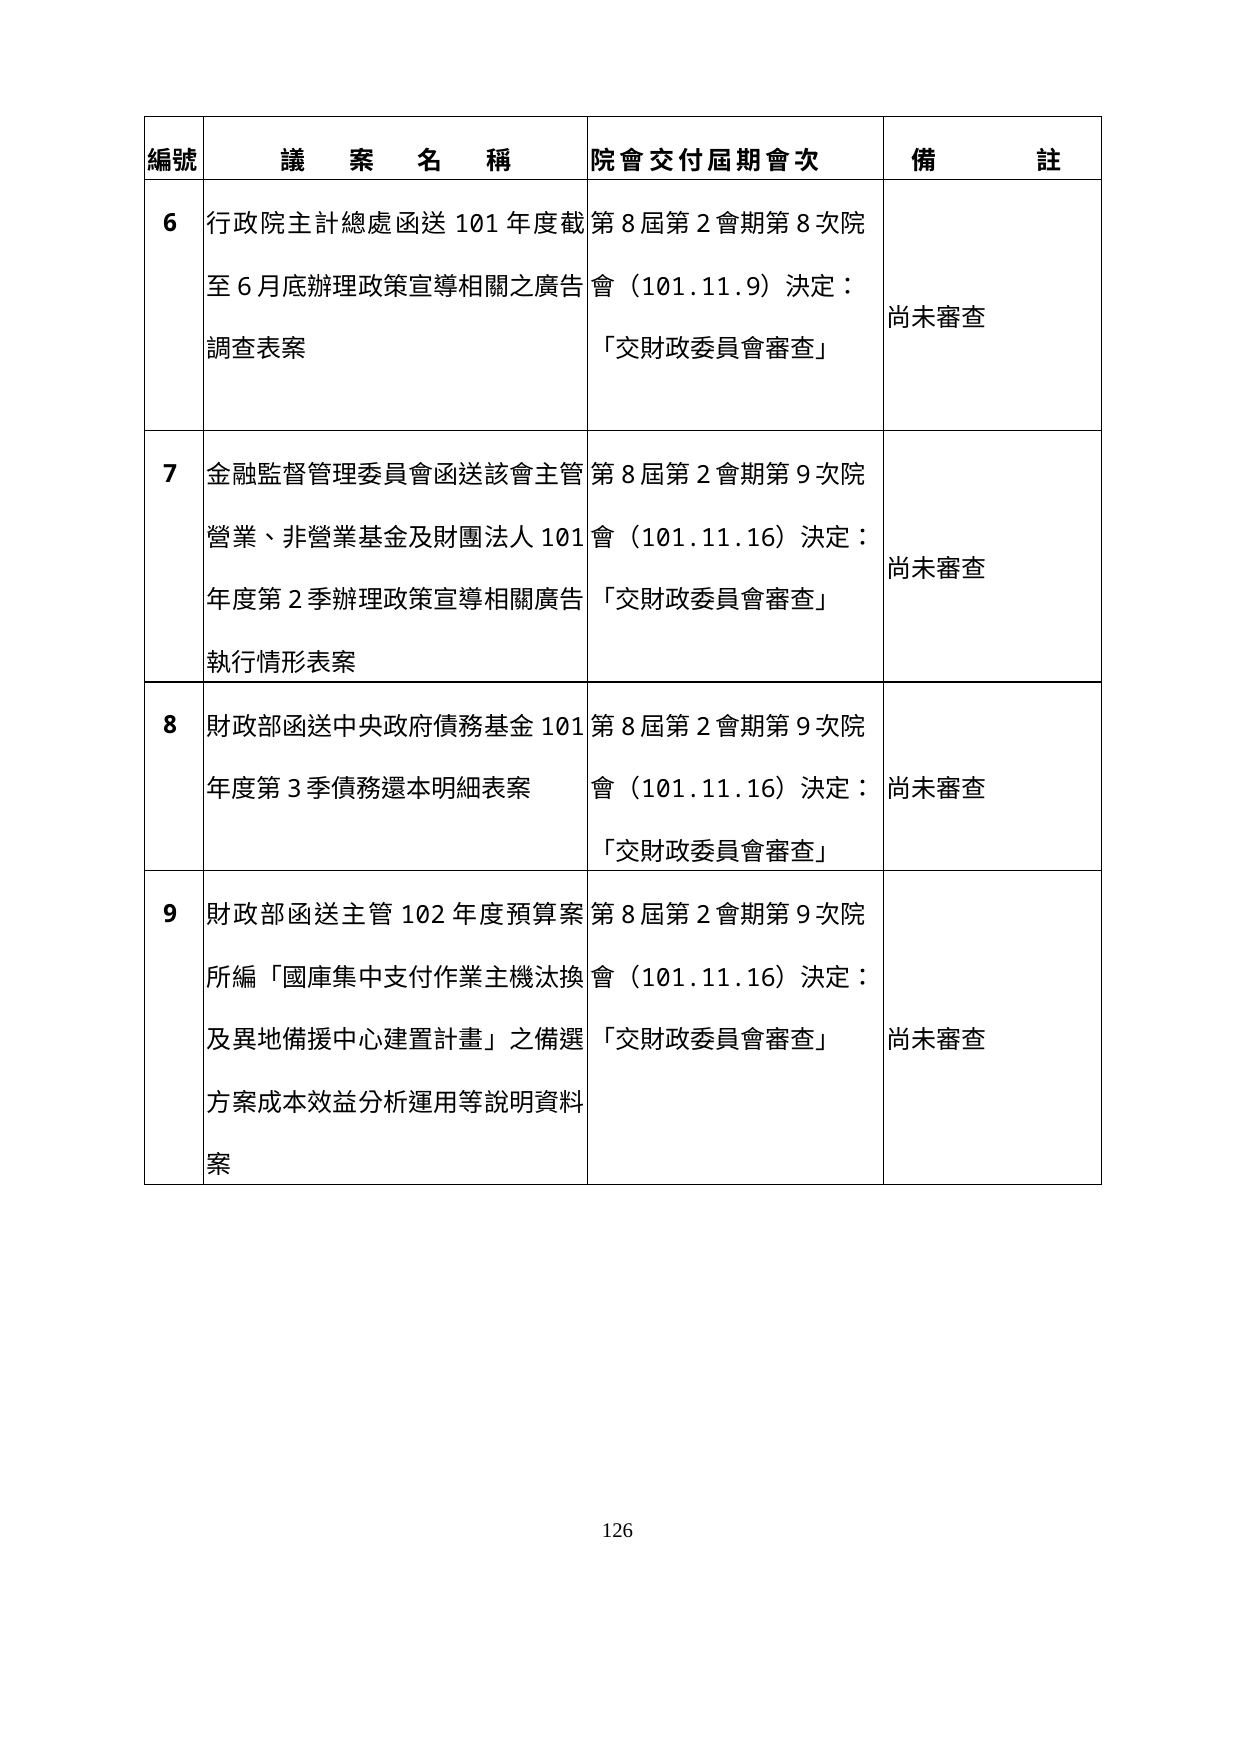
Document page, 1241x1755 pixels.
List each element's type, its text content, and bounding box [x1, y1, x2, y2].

table_cell [145, 871, 203, 1183]
table_cell 財政部函送主管102年度預算案所編「國庫集中支付作業主機汰換及異地備援中心建置計畫」之備選方案成本效益分析運用等說明資料案 [204, 871, 587, 1183]
table_header 備 註 [884, 117, 1101, 179]
table_cell 財政部函送中央政府債務基金101年度第3季債務還本明細表案 [204, 683, 587, 870]
table_header 議 案 名 稱 [204, 117, 587, 179]
table_cell [145, 180, 203, 430]
table_cell 金融監督管理委員會函送該會主管營業、非營業基金及財團法人101年度第2季辦理政策宣導相關廣告執行情形表案 [204, 431, 587, 681]
table_cell [145, 431, 203, 681]
table_cell 尚未審查 [884, 871, 1101, 1183]
table_cell [145, 683, 203, 870]
table_cell 第8屆第2會期第9次院會（101.11.16）決定：「交財政委員會審查」 [588, 431, 883, 681]
table_cell 第8屆第2會期第9次院會（101.11.16）決定：「交財政委員會審查」 [588, 871, 883, 1183]
table_cell 尚未審查 [884, 431, 1101, 681]
table_header 院會交付屆期會次 [588, 117, 883, 179]
table_cell 尚未審查 [884, 180, 1101, 430]
table_header 編號 [145, 117, 203, 179]
table_cell 行政院主計總處函送101年度截至6月底辦理政策宣導相關之廣告調查表案 [204, 180, 587, 430]
table_cell 第8屆第2會期第8次院會（101.11.9）決定：「交財政委員會審查」 [588, 180, 883, 430]
table_cell 第8屆第2會期第9次院會（101.11.16）決定：「交財政委員會審查」 [588, 683, 883, 870]
table_cell 尚未審查 [884, 683, 1101, 870]
